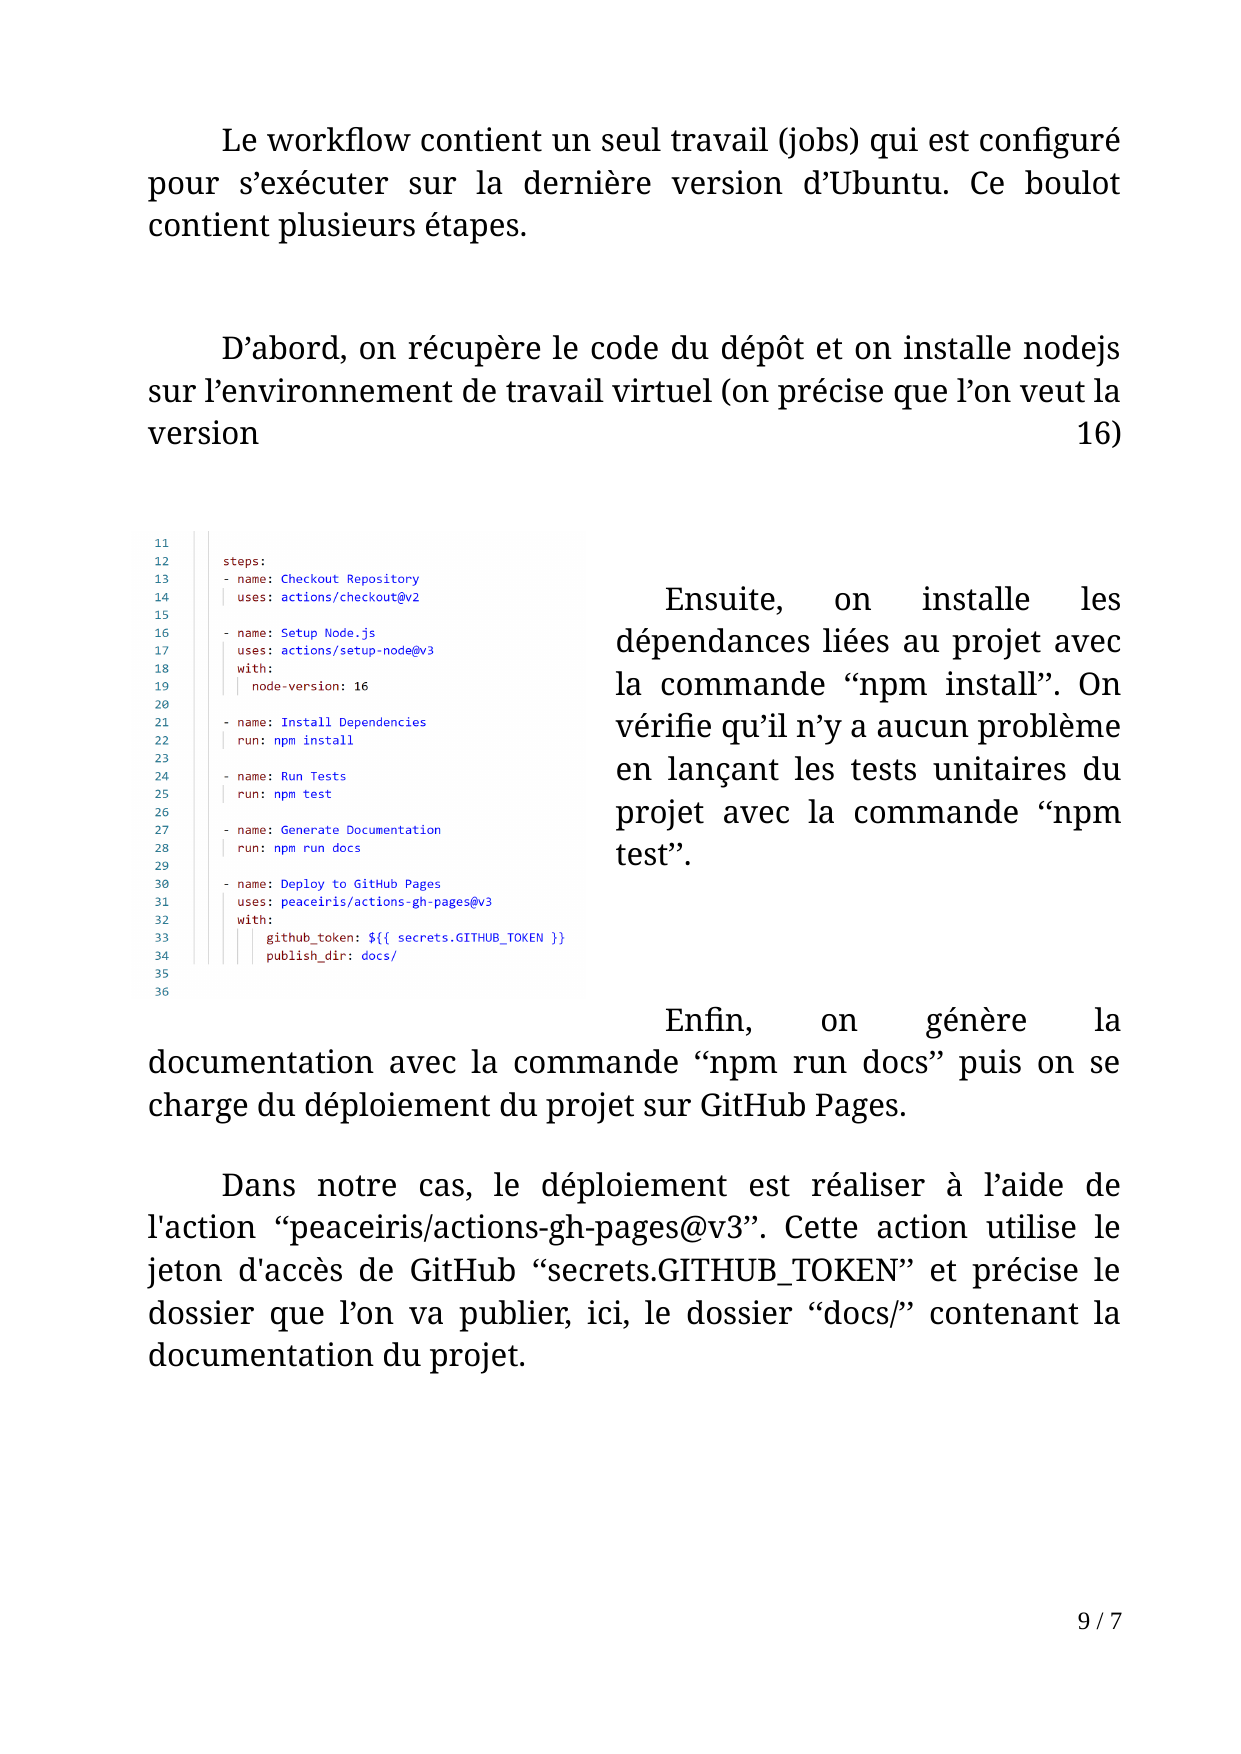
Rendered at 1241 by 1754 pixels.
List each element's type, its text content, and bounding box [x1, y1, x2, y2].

subtitle D’abord, on récupère le code du dépôt et on installe nodejs sur l’environnement de travail virtuel (on précise que l’on veut la version 16) [148, 283, 1122, 496]
picture [130, 531, 586, 999]
subtitle Le workflow contient un seul travail (jobs) qui est configuré pour s’exécuter sur la dernière version d’Ubuntu. Ce boulot contient plusieurs étapes. [148, 118, 1122, 246]
subtitle Enfin, on génère la documentation avec la commande ‘‘npm run docs’’ puis on se charge du déploiement du projet sur GitHub Pages. [148, 955, 1122, 1125]
subtitle Dans notre cas, le déploiement est réaliser à l’aide de l'action ‘‘peaceiris/actions-gh-pages@v3’’. Cette action utilise le jeton d'accès de GitHub ‘‘secrets.GITHUB_TOKEN’’ et précise le dossier que l’on va publier, ici, le dossier ‘‘docs/’’ contenant la documentation du projet. [148, 1163, 1122, 1376]
subtitle Ensuite, on installe les dépendances liées au projet avec la commande ‘‘npm install’’. On vérifie qu’il n’y a aucun problème en lançant les tests unitaires du projet avec la commande ‘‘npm test’’. [586, 534, 1122, 917]
